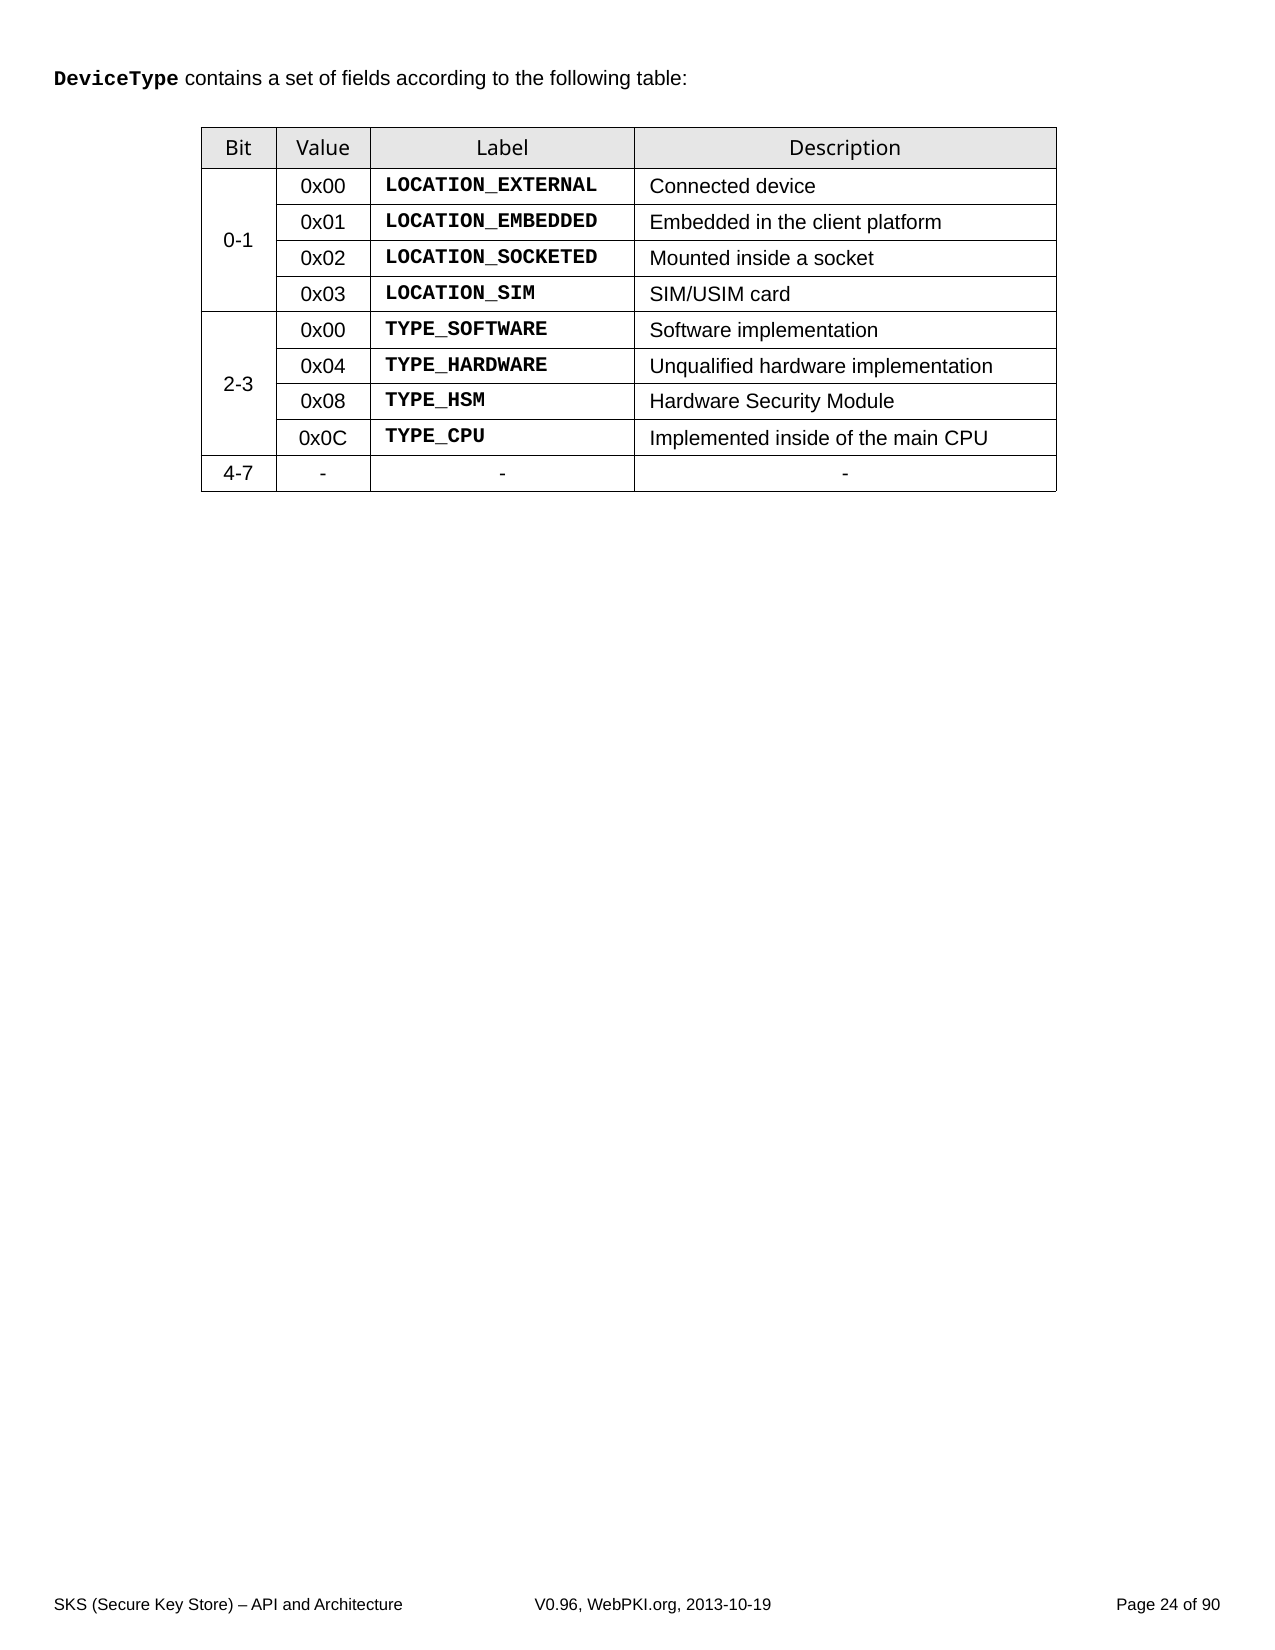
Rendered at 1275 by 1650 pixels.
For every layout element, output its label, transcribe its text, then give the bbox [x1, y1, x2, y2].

table_cell Mounted inside a socket [635, 241, 1056, 276]
table_cell LOCATION_SIM [371, 277, 634, 311]
text DeviceType contains a set of fields according to the following table: [54, 66, 1221, 116]
table_cell SIM/USIM card [635, 277, 1056, 311]
table_header Label [371, 128, 634, 168]
table_cell Implemented inside of the main CPU [635, 420, 1056, 455]
table_cell - [277, 456, 370, 491]
table_cell TYPE_HSM [371, 384, 634, 419]
table_cell LOCATION_EXTERNAL [371, 169, 634, 204]
table_cell TYPE_HARDWARE [371, 349, 634, 383]
table_cell 0x02 [277, 241, 370, 276]
table_cell Connected device [635, 169, 1056, 204]
table_cell Unqualified hardware implementation [635, 349, 1056, 383]
table_cell 0x03 [277, 277, 370, 311]
table_cell LOCATION_EMBEDDED [371, 205, 634, 239]
table_cell 0x0C [277, 420, 370, 455]
table_cell 0x00 [277, 312, 370, 347]
table_header Bit [202, 128, 276, 168]
table_header Value [277, 128, 370, 168]
table_cell Hardware Security Module [635, 384, 1056, 419]
table_cell 0x00 [277, 169, 370, 204]
table_cell 0x01 [277, 205, 370, 239]
table_cell 0x04 [277, 349, 370, 383]
table_cell TYPE_CPU [371, 420, 634, 455]
table_cell Embedded in the client platform [635, 205, 1056, 239]
table_cell TYPE_SOFTWARE [371, 312, 634, 347]
table_cell LOCATION_SOCKETED [371, 241, 634, 276]
table_cell 2‑3 [202, 312, 276, 455]
table_cell Software implementation [635, 312, 1056, 347]
table_cell 0x08 [277, 384, 370, 419]
table_header Description [635, 128, 1056, 168]
table_cell - [635, 456, 1056, 491]
table_cell - [371, 456, 634, 491]
table_cell 4‑7 [202, 456, 276, 491]
table_cell 0‑1 [202, 169, 276, 311]
